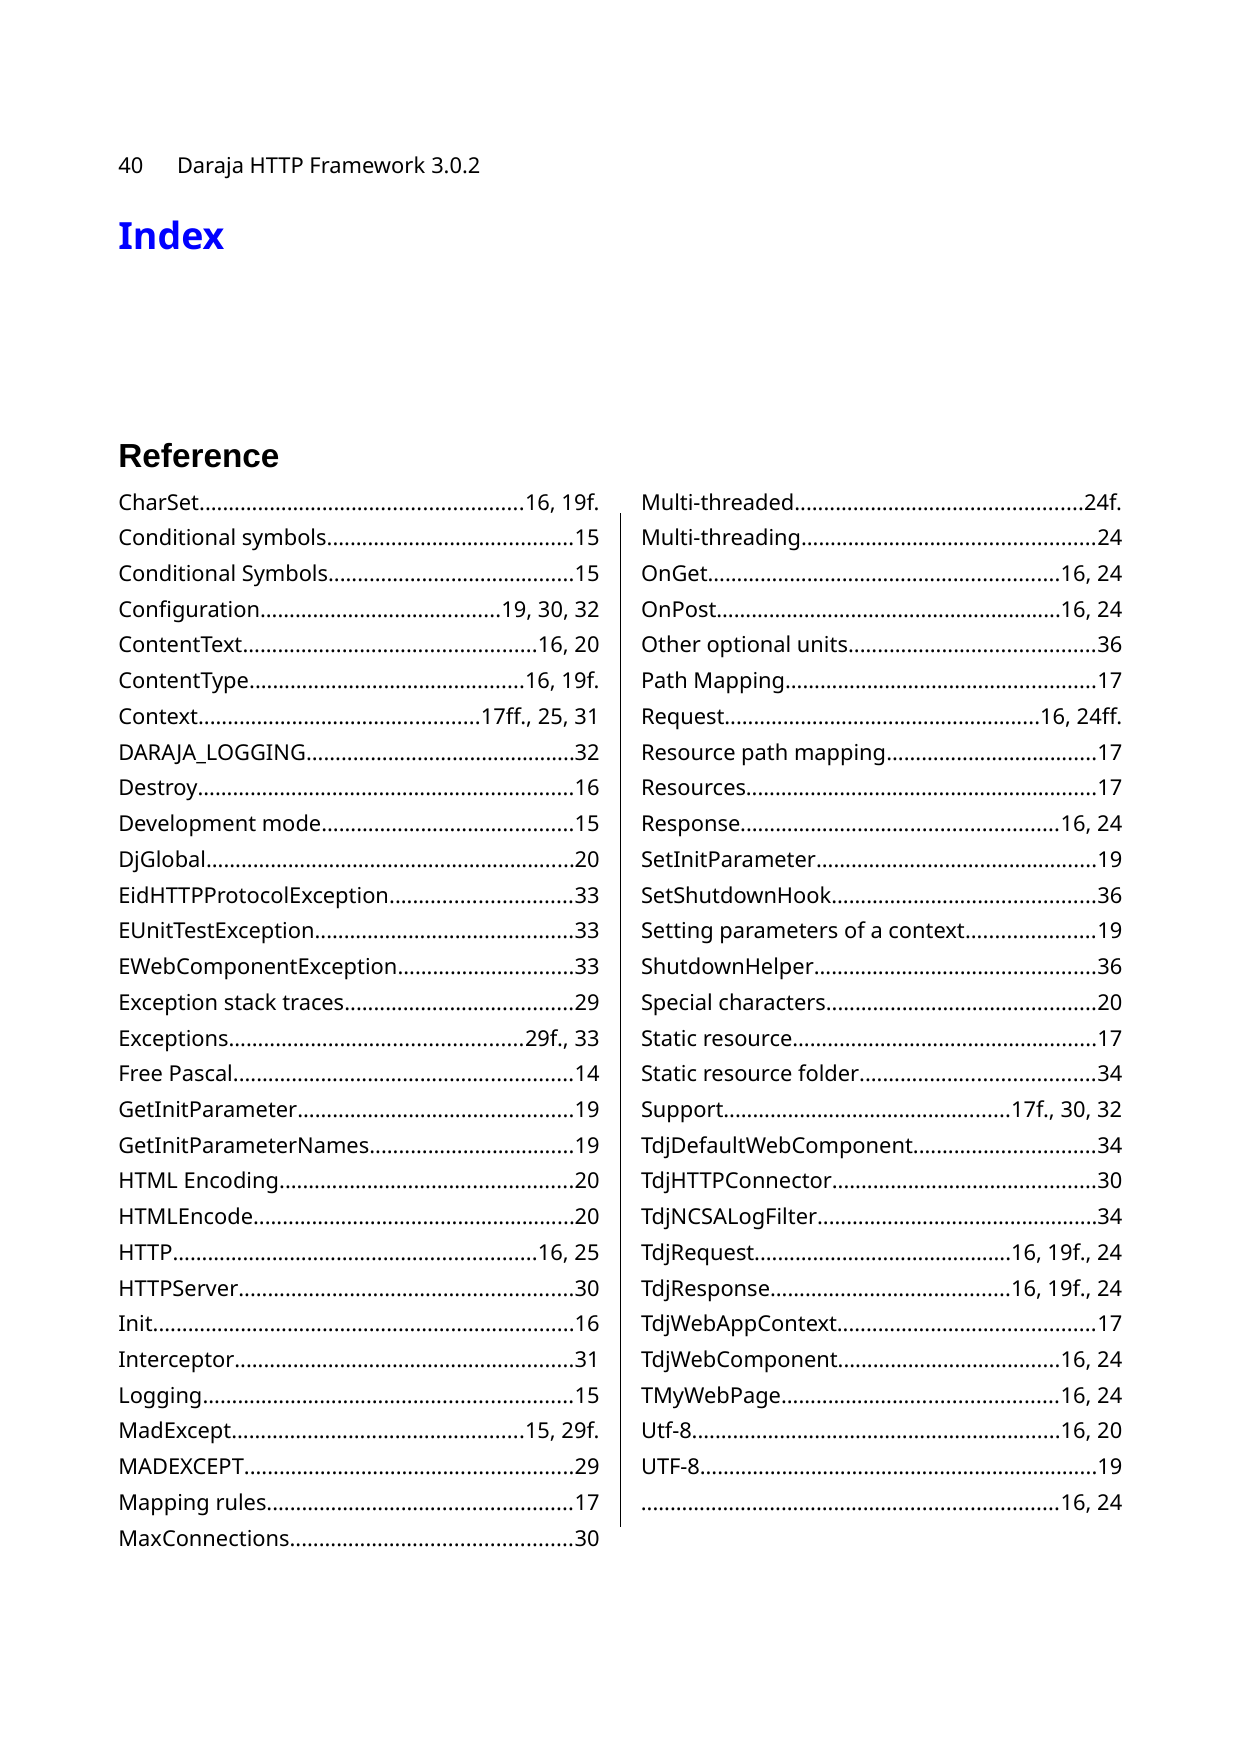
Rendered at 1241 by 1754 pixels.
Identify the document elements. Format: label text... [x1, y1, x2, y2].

text Conditional Symbols 15 [118, 558, 599, 588]
text Free Pascal 14 [118, 1058, 599, 1088]
text MadExcept 15, 29f. [118, 1416, 599, 1445]
text Mapping rules 17 [118, 1487, 599, 1517]
text Destroy 16 [118, 772, 599, 802]
text MaxConnections 30 [118, 1523, 599, 1552]
text HTTPServer 30 [118, 1273, 599, 1302]
text Response 16, 24 [641, 808, 1122, 838]
text Other optional units 36 [641, 629, 1122, 659]
text Logging 15 [118, 1380, 599, 1409]
text TdjRequest 16, 19f., 24 [641, 1237, 1122, 1267]
text Init 16 [118, 1308, 599, 1338]
text TdjHTTPConnector 30 [641, 1165, 1122, 1195]
subtitle Reference [118, 437, 1122, 475]
text TMyWebPage 16, 24 [641, 1380, 1122, 1409]
text Resources 17 [641, 772, 1122, 802]
text DjGlobal 20 [118, 844, 599, 874]
text EidHTTPProtocolException 33 [118, 879, 599, 909]
text Configuration 19, 30, 32 [118, 594, 599, 623]
text Interceptor 31 [118, 1344, 599, 1374]
text TdjWebAppContext 17 [641, 1308, 1122, 1338]
text Request 16, 24ff. [641, 701, 1122, 731]
text SetInitParameter 19 [641, 844, 1122, 874]
text Multi-threaded 24f. [641, 487, 1122, 516]
text Conditional symbols 15 [118, 522, 599, 552]
text MADEXCEPT 29 [118, 1451, 599, 1481]
text Utf-8 16, 20 [641, 1416, 1122, 1445]
text TdjResponse 16, 19f., 24 [641, 1273, 1122, 1302]
text Static resource 17 [641, 1022, 1122, 1052]
text Multi-threading 24 [641, 522, 1122, 552]
text GetInitParameter 19 [118, 1094, 599, 1124]
text Exception stack traces 29 [118, 987, 599, 1017]
text HTML Encoding 20 [118, 1165, 599, 1195]
text Setting parameters of a context 19 [641, 915, 1122, 945]
text OnPost 16, 24 [641, 594, 1122, 623]
text ContentType 16, 19f. [118, 665, 599, 695]
text TdjDefaultWebComponent 34 [641, 1130, 1122, 1159]
text TdjNCSALogFilter 34 [641, 1201, 1122, 1231]
text Context 17ff., 25, 31 [118, 701, 599, 731]
text CharSet 16, 19f. [118, 487, 599, 516]
text DARAJA_LOGGING 32 [118, 737, 599, 766]
text UTF-8 19 [641, 1451, 1122, 1481]
text ShutdownHelper 36 [641, 951, 1122, 981]
text Path Mapping 17 [641, 665, 1122, 695]
subtitle Index [118, 209, 1122, 260]
text HTMLEncode 20 [118, 1201, 599, 1231]
text Support 17f., 30, 32 [641, 1094, 1122, 1124]
text 16, 24 [641, 1487, 1122, 1517]
text Static resource folder 34 [641, 1058, 1122, 1088]
text EWebComponentException 33 [118, 951, 599, 981]
text Development mode 15 [118, 808, 599, 838]
text Special characters 20 [641, 987, 1122, 1017]
text ContentText 16, 20 [118, 629, 599, 659]
text Exceptions 29f., 33 [118, 1022, 599, 1052]
text Resource path mapping 17 [641, 737, 1122, 766]
text EUnitTestException 33 [118, 915, 599, 945]
text GetInitParameterNames 19 [118, 1130, 599, 1159]
text SetShutdownHook 36 [641, 879, 1122, 909]
text TdjWebComponent 16, 24 [641, 1344, 1122, 1374]
text OnGet 16, 24 [641, 558, 1122, 588]
text HTTP 16, 25 [118, 1237, 599, 1267]
